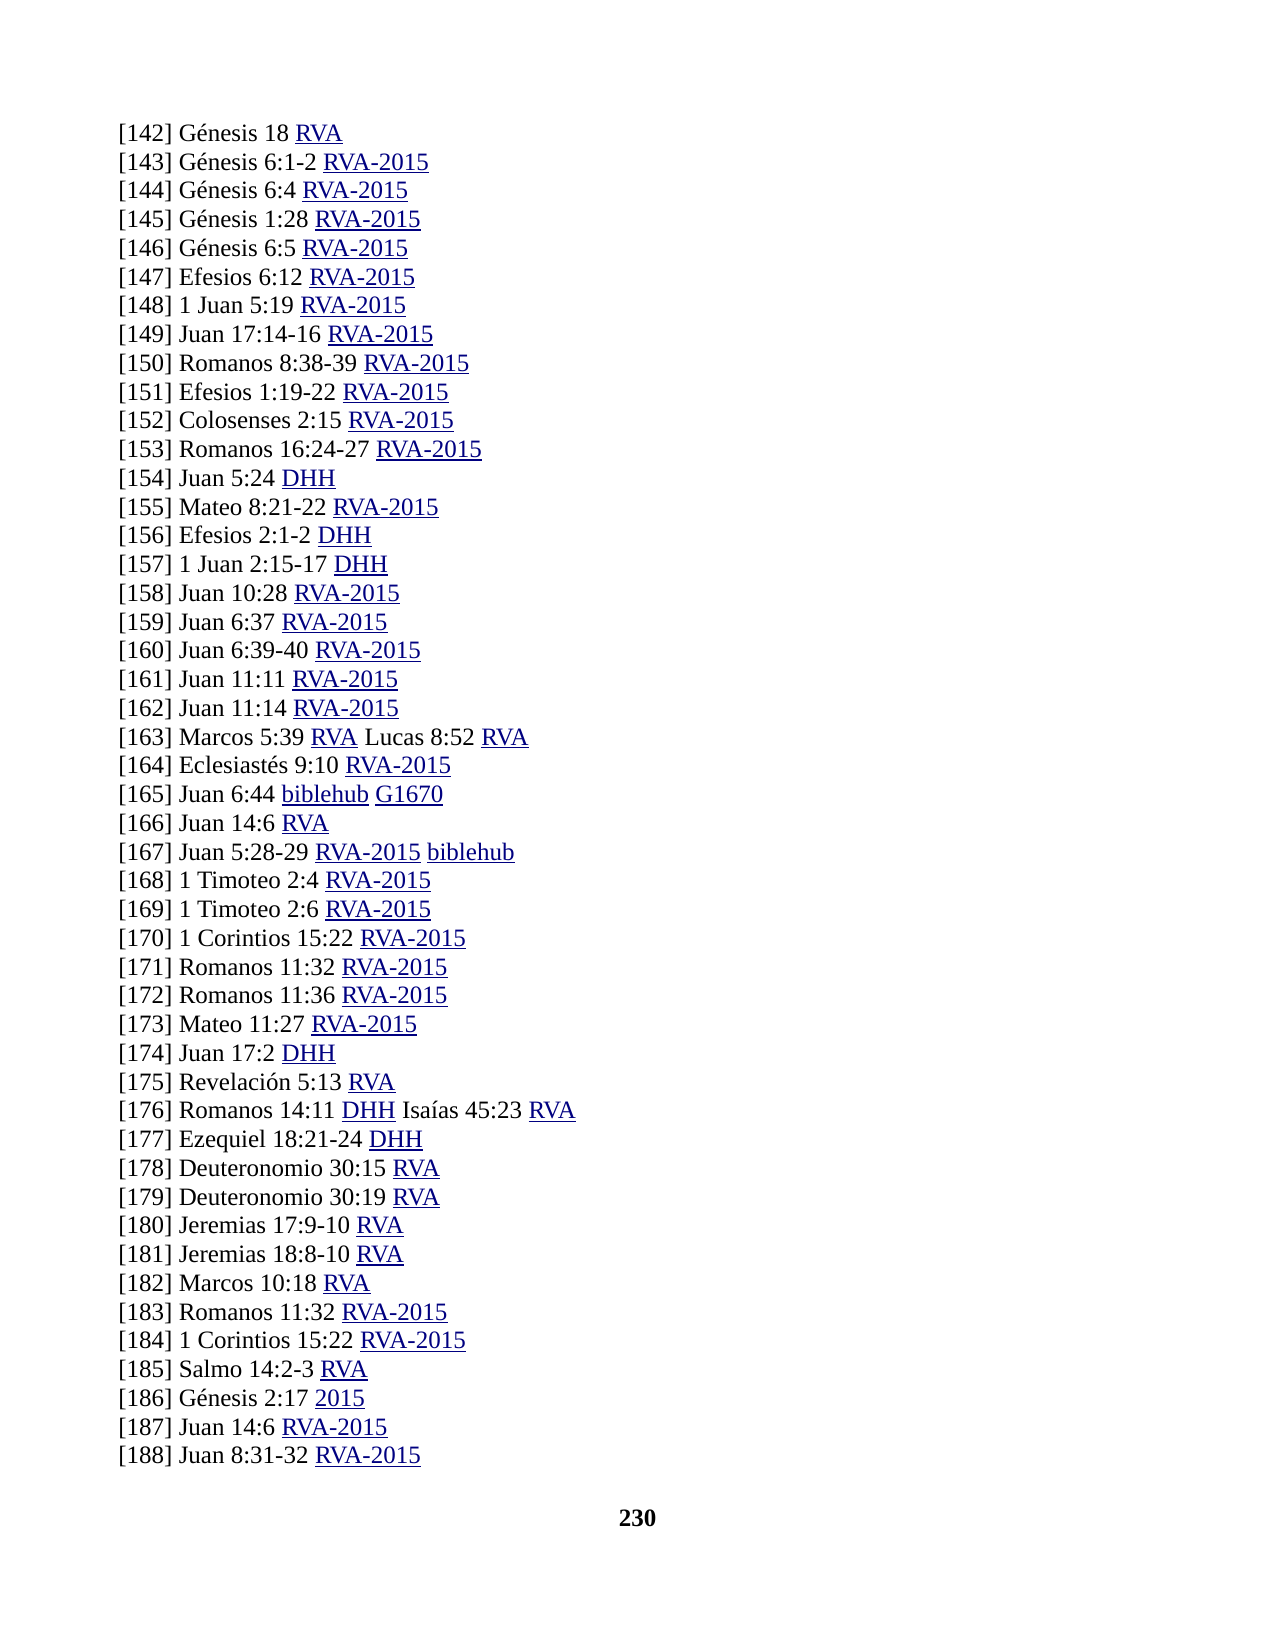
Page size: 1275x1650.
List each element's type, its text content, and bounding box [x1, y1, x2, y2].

text 1 Corintios 15:22 RVA-2015 [118, 1326, 1157, 1354]
text Juan 10:28 RVA-2015 [118, 578, 1157, 607]
text Juan 5:28-29 RVA-2015 biblehub [118, 837, 1157, 866]
text Juan 14:6 RVA-2015 [118, 1412, 1157, 1441]
text Juan 17:2 DHH [118, 1038, 1157, 1067]
text Romanos 16:24-27 RVA-2015 [118, 434, 1157, 463]
text Juan 11:14 RVA-2015 [118, 693, 1157, 722]
text Revelación 5:13 RVA [118, 1067, 1157, 1096]
text Colosenses 2:15 RVA-2015 [118, 406, 1157, 434]
text Jeremias 18:8-10 RVA [118, 1239, 1157, 1268]
text Génesis 1:28 RVA-2015 [118, 204, 1157, 233]
text Juan 11:11 RVA-2015 [118, 664, 1157, 693]
text Romanos 14:11 DHH Isaías 45:23 RVA [118, 1096, 1157, 1124]
text Efesios 1:19-22 RVA-2015 [118, 377, 1157, 406]
text Ezequiel 18:21-24 DHH [118, 1124, 1157, 1153]
text Génesis 6:4 RVA-2015 [118, 176, 1157, 204]
text Génesis 6:1-2 RVA-2015 [118, 147, 1157, 176]
text 1 Corintios 15:22 RVA-2015 [118, 923, 1157, 952]
text Eclesiastés 9:10 RVA-2015 [118, 751, 1157, 779]
text Mateo 11:27 RVA-2015 [118, 1009, 1157, 1038]
text Marcos 5:39 RVA Lucas 8:52 RVA [118, 722, 1157, 751]
text Génesis 2:17 2015 [118, 1383, 1157, 1412]
text Deuteronomio 30:15 RVA [118, 1153, 1157, 1182]
text Marcos 10:18 RVA [118, 1268, 1157, 1297]
text Juan 17:14-16 RVA-2015 [118, 319, 1157, 348]
text 1 Timoteo 2:4 RVA-2015 [118, 866, 1157, 894]
text Efesios 2:1-2 DHH [118, 521, 1157, 549]
text Romanos 11:36 RVA-2015 [118, 981, 1157, 1009]
text Mateo 8:21-22 RVA-2015 [118, 492, 1157, 521]
text Jeremias 17:9-10 RVA [118, 1211, 1157, 1239]
text 1 Juan 5:19 RVA-2015 [118, 291, 1157, 319]
text Juan 5:24 DHH [118, 463, 1157, 492]
text Juan 6:44 biblehub G1670 [118, 779, 1157, 808]
text Salmo 14:2-3 RVA [118, 1354, 1157, 1383]
text Juan 6:37 RVA-2015 [118, 607, 1157, 636]
text Juan 8:31-32 RVA-2015 [118, 1441, 1157, 1469]
text Juan 14:6 RVA [118, 808, 1157, 837]
text Romanos 11:32 RVA-2015 [118, 1297, 1157, 1326]
text Génesis 18 RVA [118, 118, 1157, 147]
text Efesios 6:12 RVA-2015 [118, 262, 1157, 291]
text Génesis 6:5 RVA-2015 [118, 233, 1157, 262]
text Deuteronomio 30:19 RVA [118, 1182, 1157, 1211]
text Romanos 11:32 RVA-2015 [118, 952, 1157, 981]
text 1 Juan 2:15-17 DHH [118, 549, 1157, 578]
text 1 Timoteo 2:6 RVA-2015 [118, 894, 1157, 923]
text Romanos 8:38-39 RVA-2015 [118, 348, 1157, 377]
text Juan 6:39-40 RVA-2015 [118, 636, 1157, 664]
